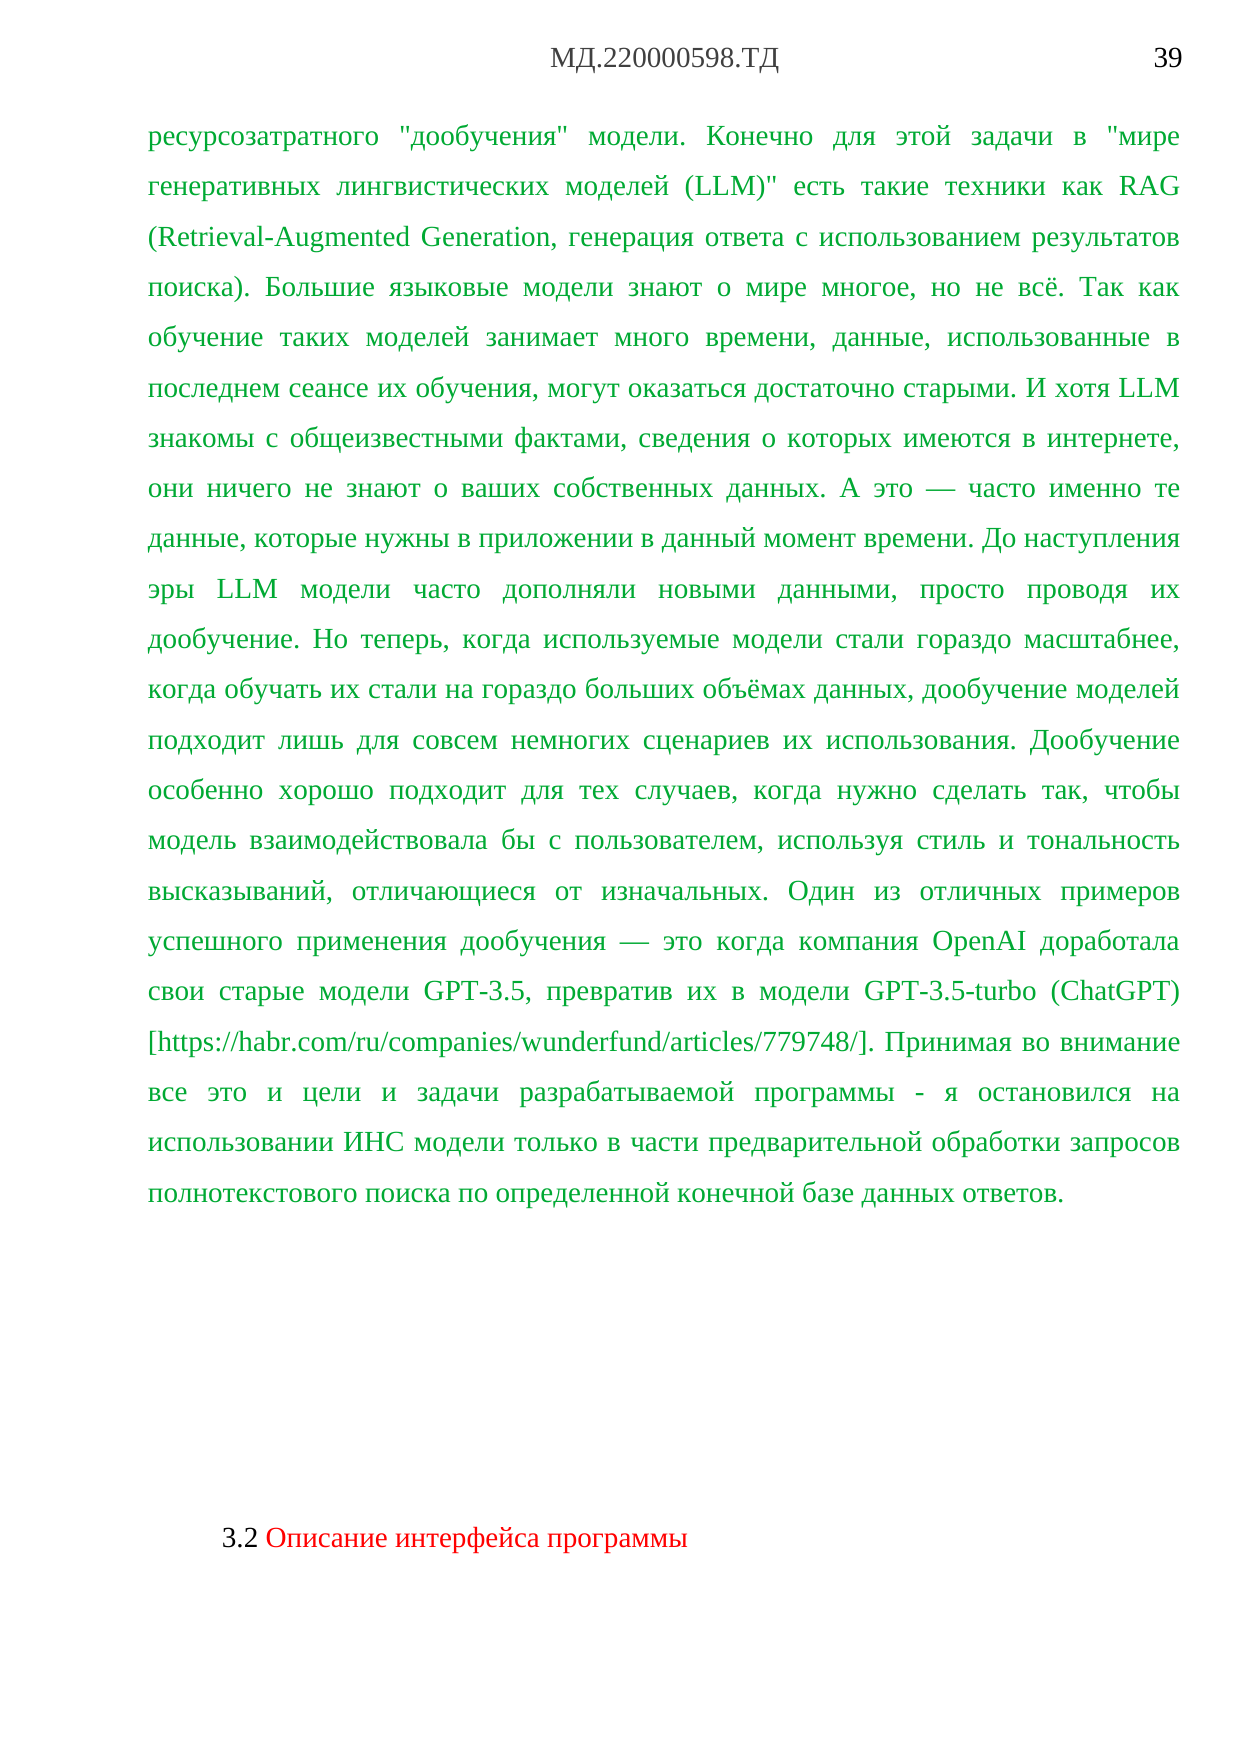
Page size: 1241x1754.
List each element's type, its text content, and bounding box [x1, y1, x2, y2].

text ресурсозатратного "дообучения" модели. Конечно для этой задачи в "мире генеративных лингвистических моделей (LLM)" есть такие техники как RAG (Retrieval-Augmented Generation, генерация ответа с использованием результатов поиска). Большие языковые модели знают о мире многое, но не всё. Так как обучение таких моделей занимает много времени, данные, использованные в последнем сеансе их обучения, могут оказаться достаточно старыми. И хотя LLM знакомы с общеизвестными фактами, сведения о которых имеются в интернете, они ничего не знают о ваших собственных данных. А это — часто именно те данные, которые нужны в приложении в данный момент времени. До наступления эры LLM модели часто дополняли новыми данными, просто проводя их дообучение. Но теперь, когда используемые модели стали гораздо масштабнее, когда обучать их стали на гораздо больших объёмах данных, дообучение моделей подходит лишь для совсем немногих сценариев их использования. Дообучение особенно хорошо подходит для тех случаев, когда нужно сделать так, чтобы модель взаимодействовала бы с пользователем, используя стиль и тональность высказываний, отличающиеся от изначальных. Один из отличных примеров успешного применения дообучения — это когда компания OpenAI доработала свои старые модели GPT-3.5, превратив их в модели GPT-3.5-turbo (ChatGPT) [https://habr.com/ru/companies/wunderfund/articles/779748/]. Принимая во внимание все это и цели и задачи разрабатываемой программы - я остановился на использовании ИНС модели только в части предварительной обработки запросов полнотекстового поиска по определенной конечной базе данных ответов. [148, 118, 1181, 1208]
subtitle Описание интерфейса программы [222, 1520, 1181, 1554]
